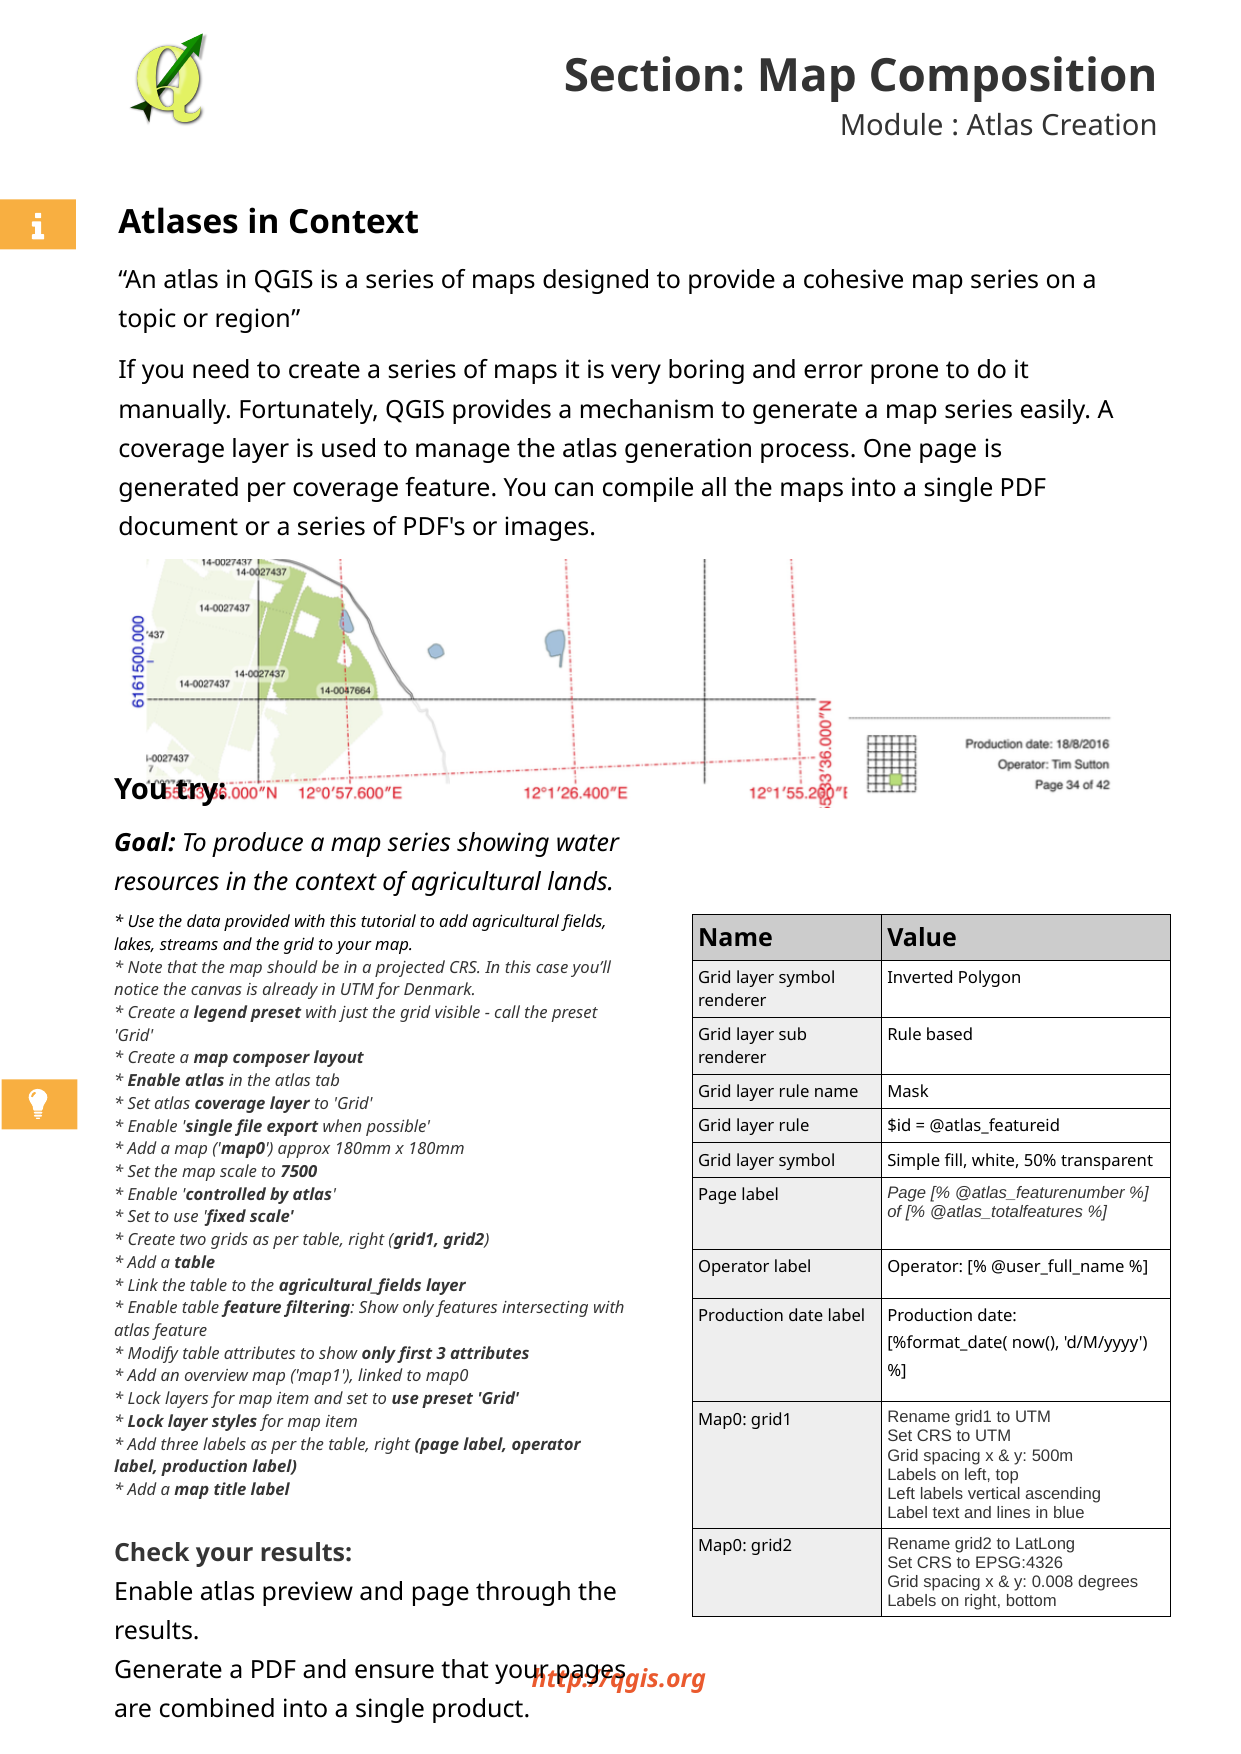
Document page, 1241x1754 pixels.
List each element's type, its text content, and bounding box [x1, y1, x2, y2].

table_cell Grid layer rule [693, 1109, 881, 1142]
table_cell Grid layer rule name [693, 1075, 881, 1108]
text “An atlas in QGIS is a series of maps designed to provide a cohesive map series on a topic or region” [118, 262, 1122, 335]
table_cell Simple fill, white, 50% transparent [882, 1143, 1170, 1177]
table_cell $id = @atlas_featureid [882, 1109, 1170, 1142]
table_cell Rule based [882, 1018, 1170, 1074]
table_cell Page [% @atlas_featurenumber %] of [% @atlas_totalfeatures %] [882, 1178, 1170, 1249]
table_cell Mask [882, 1075, 1170, 1108]
table_cell Map0: grid2 [693, 1529, 881, 1616]
picture [118, 559, 1123, 808]
picture [122, 31, 218, 127]
table_cell Production date: [%format_date( now(), 'd/M/yyyy')%] [882, 1299, 1170, 1401]
table_cell Inverted Polygon [882, 961, 1170, 1017]
table_cell Grid layer symbol renderer [693, 961, 881, 1017]
table_header Value [882, 915, 1170, 960]
subtitle Atlases in Context [118, 198, 1122, 243]
table_cell Grid layer symbol [693, 1143, 881, 1177]
table_cell Operator label [693, 1250, 881, 1298]
table_cell Production date label [693, 1299, 881, 1401]
table_cell Map0: grid1 [693, 1402, 881, 1528]
table_cell Rename grid2 to LatLong Set CRS to EPSG:4326 Grid spacing x & y: 0.008 degrees Labels on right, bottom [882, 1529, 1170, 1616]
table_cell Rename grid1 to UTM Set CRS to UTM Grid spacing x & y: 500m Labels on left, top Left labels vertical ascending Label text and lines in blue [882, 1402, 1170, 1528]
text If you need to create a series of maps it is very boring and error prone to do it manually. Fortunately, QGIS provides a mechanism to generate a map series easily. A coverage layer is used to manage the atlas generation process. One page is generated per coverage feature. You can compile all the maps into a single PDF document or a series of PDF's or images. [118, 352, 1122, 543]
table_cell Operator: [% @user_full_name %] [882, 1250, 1170, 1298]
table_header Name [693, 915, 881, 960]
table_cell Grid layer sub renderer [693, 1018, 881, 1074]
table_cell Page label [693, 1178, 881, 1249]
